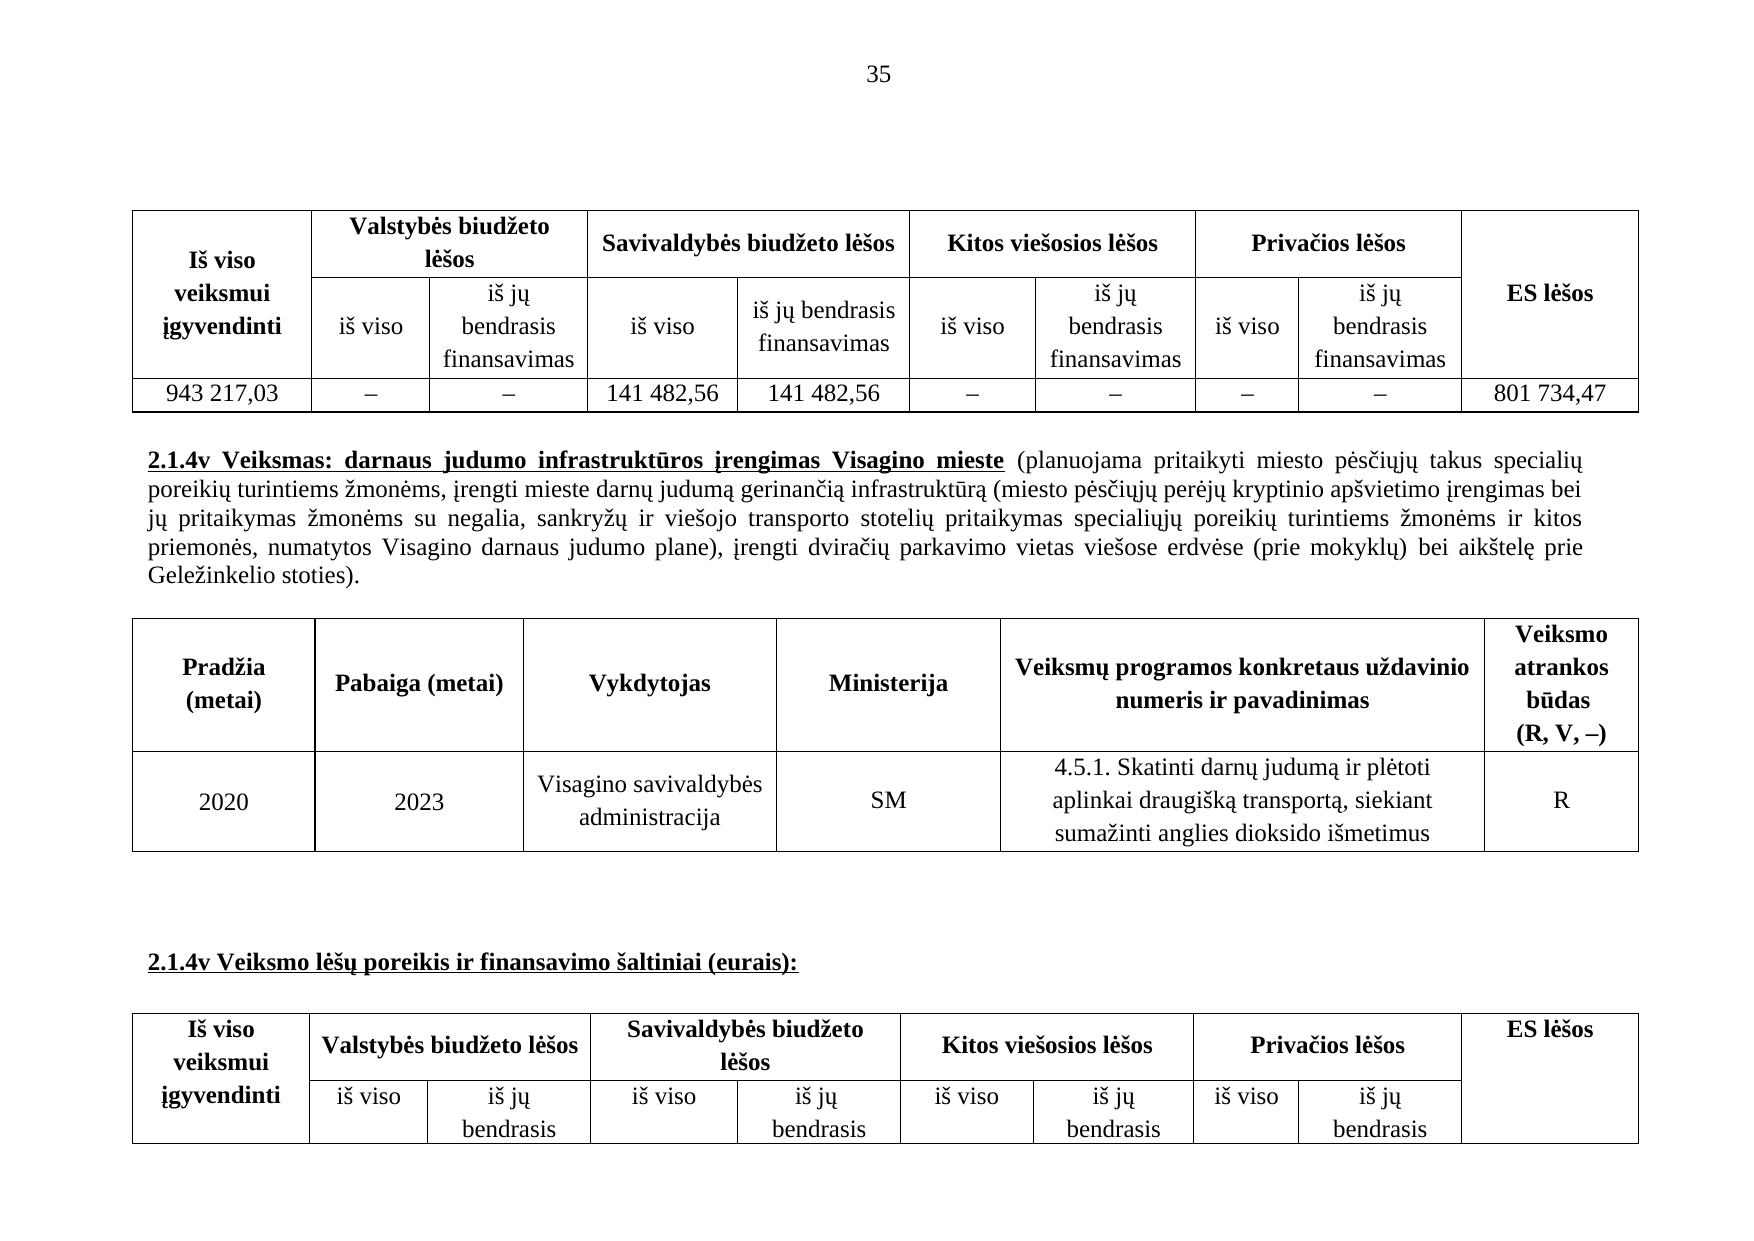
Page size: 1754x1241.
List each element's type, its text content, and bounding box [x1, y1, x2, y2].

table_header Privačios lėšos [1196, 211, 1461, 277]
table_cell – [910, 379, 1035, 411]
table_cell iš jų bendrasis finansavimas [1299, 278, 1461, 377]
table_cell iš jų bendrasis [1299, 1081, 1461, 1143]
text 2.1.4v Veiksmo lėšų poreikis ir finansavimo šaltiniai (eurais): [118, 947, 1639, 976]
table_header Savivaldybės biudžeto lėšos [588, 211, 909, 277]
table_cell – [1036, 379, 1195, 411]
table_header Veiksmo atrankos būdas (R, V, –) [1485, 619, 1638, 751]
table_cell 2020 [133, 752, 314, 851]
table_cell iš jų bendrasis finansavimas [738, 278, 909, 377]
text 2.1.4v Veiksmas: darnaus judumo infrastruktūros įrengimas Visagino mieste (planuojama pritaikyti miesto pėsčiųjų takus specialių poreikių turintiems žmonėms, įrengti mieste darnų judumą gerinančią infrastruktūrą (miesto pėsčiųjų perėjų kryptinio apšvietimo įrengimas bei jų pritaikymas žmonėms su negalia, sankryžų ir viešojo transporto stotelių pritaikymas specialiųjų poreikių turintiems žmonėms ir kitos priemonės, numatytos Visagino darnaus judumo plane), įrengti dviračių parkavimo vietas viešose erdvėse (prie mokyklų) bei aikštelę prie Geležinkelio stoties). [148, 446, 1583, 589]
table_header Savivaldybės biudžeto lėšos [591, 1014, 900, 1080]
table_cell 4.5.1. Skatinti darnų judumą ir plėtoti aplinkai draugišką transportą, siekiant sumažinti anglies dioksido išmetimus [1001, 752, 1484, 851]
table_header ES lėšos [1462, 211, 1638, 377]
table_cell R [1485, 752, 1638, 851]
table_header Vykdytojas [524, 619, 776, 751]
table_cell – [1299, 379, 1461, 411]
table_cell iš viso [901, 1081, 1033, 1143]
table_header Kitos viešosios lėšos [910, 211, 1195, 277]
table_header Ministerija [777, 619, 1000, 751]
table_cell iš viso [1194, 1081, 1298, 1143]
table_header Valstybės biudžeto lėšos [312, 211, 587, 277]
table_cell iš jų bendrasis [1034, 1081, 1193, 1143]
table_header Pabaiga (metai) [316, 619, 523, 751]
table_cell iš jų bendrasis [738, 1081, 900, 1143]
table_cell iš jų bendrasis finansavimas [430, 278, 587, 377]
table_cell – [430, 379, 587, 411]
table_cell iš viso [1196, 278, 1298, 377]
table_cell iš jų bendrasis finansavimas [1036, 278, 1195, 377]
table_cell iš viso [591, 1081, 737, 1143]
table_cell iš jų bendrasis [428, 1081, 590, 1143]
table_cell SM [777, 752, 1000, 851]
table_header Pradžia (metai) [133, 619, 314, 751]
table_cell iš viso [910, 278, 1035, 377]
table_cell – [312, 379, 429, 411]
table_cell 943 217,03 [133, 379, 311, 411]
table_header Valstybės biudžeto lėšos [310, 1014, 590, 1080]
table_header Iš viso veiksmui įgyvendinti [133, 1014, 309, 1143]
table_cell – [1196, 379, 1298, 411]
table_cell iš viso [588, 278, 737, 377]
table_header ES lėšos [1462, 1014, 1638, 1143]
table_header Veiksmų programos konkretaus uždavinio numeris ir pavadinimas [1001, 619, 1484, 751]
table_cell 141 482,56 [588, 379, 737, 411]
table_header Iš viso veiksmui įgyvendinti [133, 211, 311, 377]
table_cell iš viso [310, 1081, 427, 1143]
table_header Privačios lėšos [1194, 1014, 1461, 1080]
table_cell Visagino savivaldybės administracija [524, 752, 776, 851]
table_cell 801 734,47 [1462, 379, 1638, 411]
table_cell 2023 [316, 752, 523, 851]
table_cell iš viso [312, 278, 429, 377]
table_cell 141 482,56 [738, 379, 909, 411]
table_header Kitos viešosios lėšos [901, 1014, 1193, 1080]
